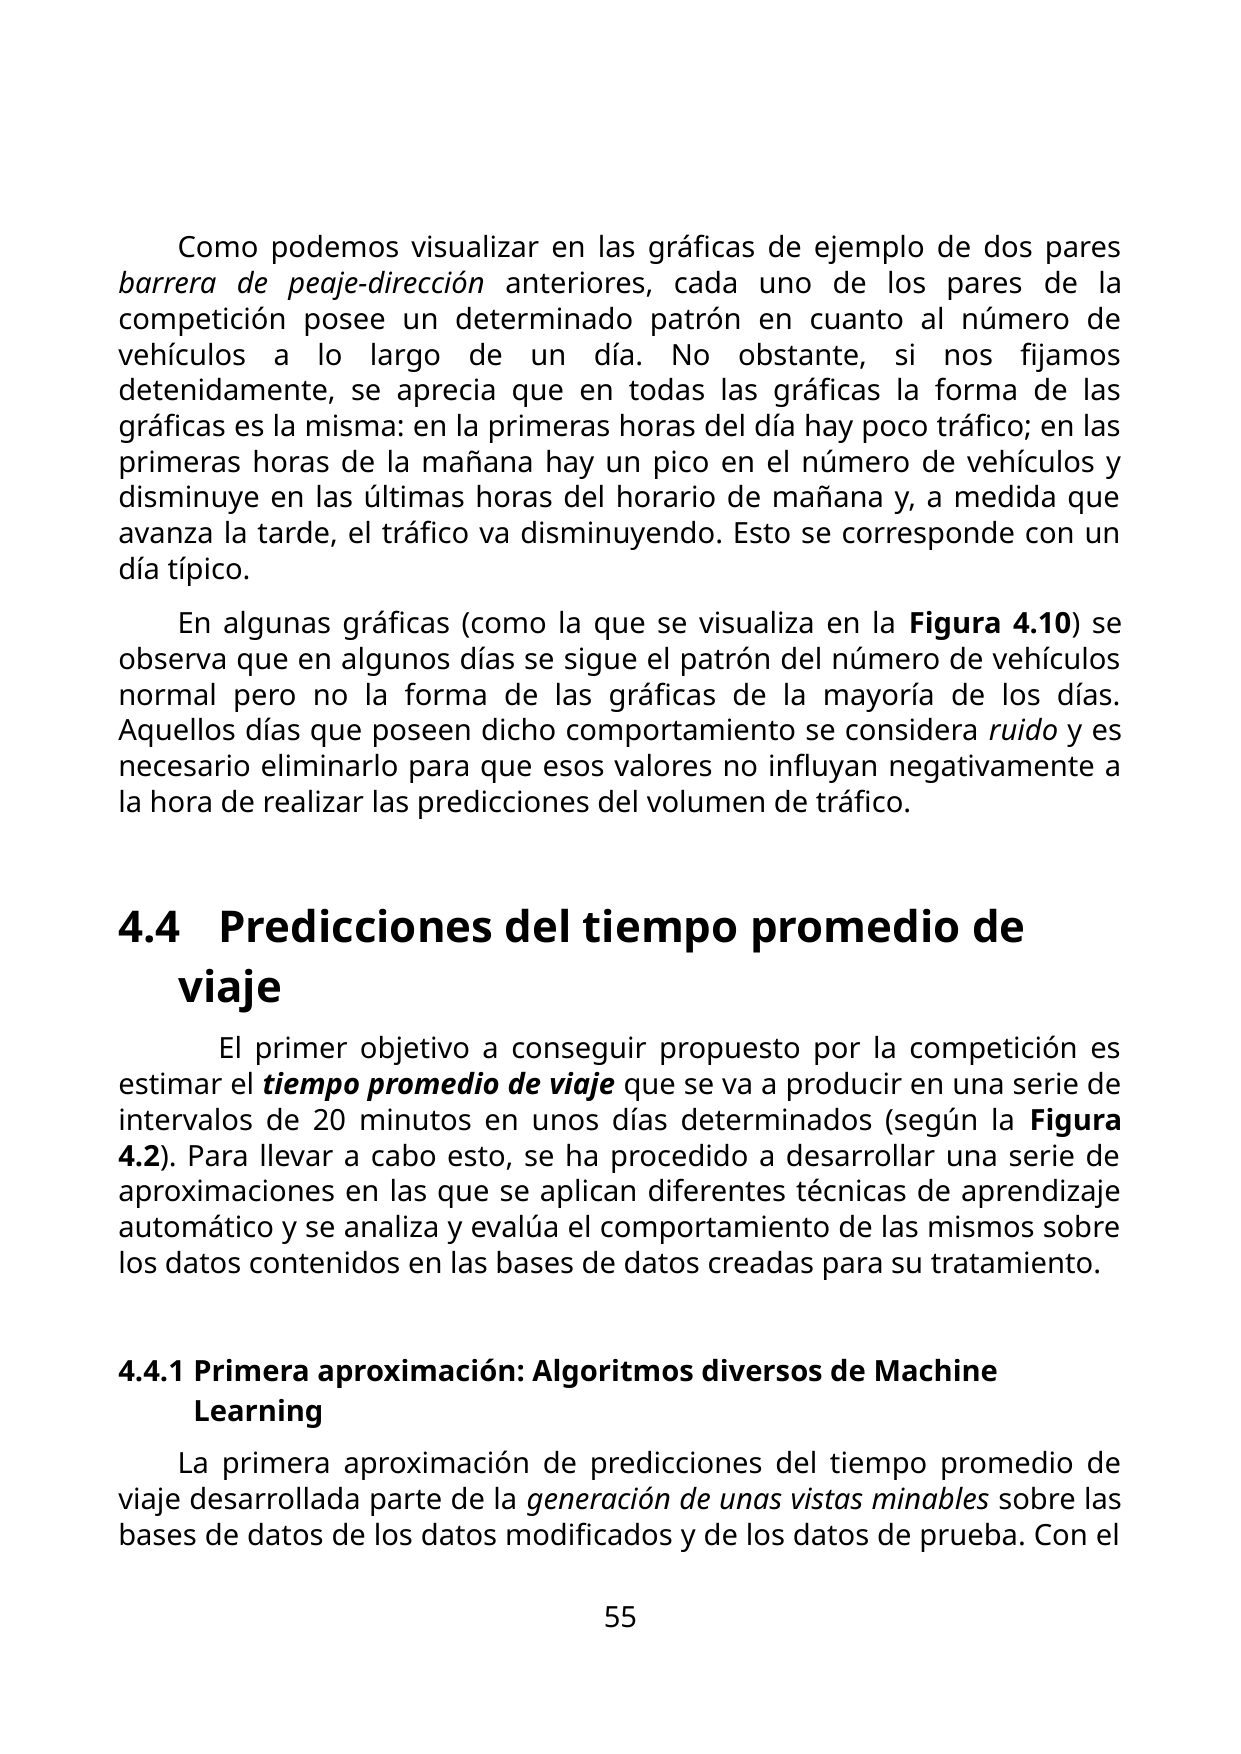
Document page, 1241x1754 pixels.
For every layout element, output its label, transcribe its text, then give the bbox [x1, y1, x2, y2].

text La primera aproximación de predicciones del tiempo promedio de viaje desarrollada parte de la generación de unas vistas minables sobre las bases de datos de los datos modificados y de los datos de prueba. Con el [118, 1442, 1122, 1553]
text El primer objetivo a conseguir propuesto por la competición es estimar el tiempo promedio de viaje que se va a producir en una serie de intervalos de 20 minutos en unos días determinados (según la Figura 4.2). Para llevar a cabo esto, se ha procedido a desarrollar una serie de aproximaciones en las que se aplican diferentes técnicas de aprendizaje automático y se analiza y evalúa el comportamiento de las mismos sobre los datos contenidos en las bases de datos creadas para su tratamiento. [118, 1028, 1122, 1282]
text En algunas gráficas (como la que se visualiza en la Figura 4.10) se observa que en algunos días se sigue el patrón del número de vehículos normal pero no la forma de las gráficas de la mayoría de los días. Aquellos días que poseen dicho comportamiento se considera ruido y es necesario eliminarlo para que esos valores no influyan negativamente a la hora de realizar las predicciones del volumen de tráfico. [118, 602, 1122, 821]
subtitle Primera aproximación: Algoritmos diversos de Machine Learning [118, 1351, 1122, 1430]
subtitle Predicciones del tiempo promedio de viaje [118, 896, 1122, 1015]
text Como podemos visualizar en las gráficas de ejemplo de dos pares barrera de peaje-dirección anteriores, cada uno de los pares de la competición posee un determinado patrón en cuanto al número de vehículos a lo largo de un día. No obstante, si nos fijamos detenidamente, se aprecia que en todas las gráficas la forma de las gráficas es la misma: en la primeras horas del día hay poco tráfico; en las primeras horas de la mañana hay un pico en el número de vehículos y disminuye en las últimas horas del horario de mañana y, a medida que avanza la tarde, el tráfico va disminuyendo. Esto se corresponde con un día típico. [118, 227, 1122, 588]
